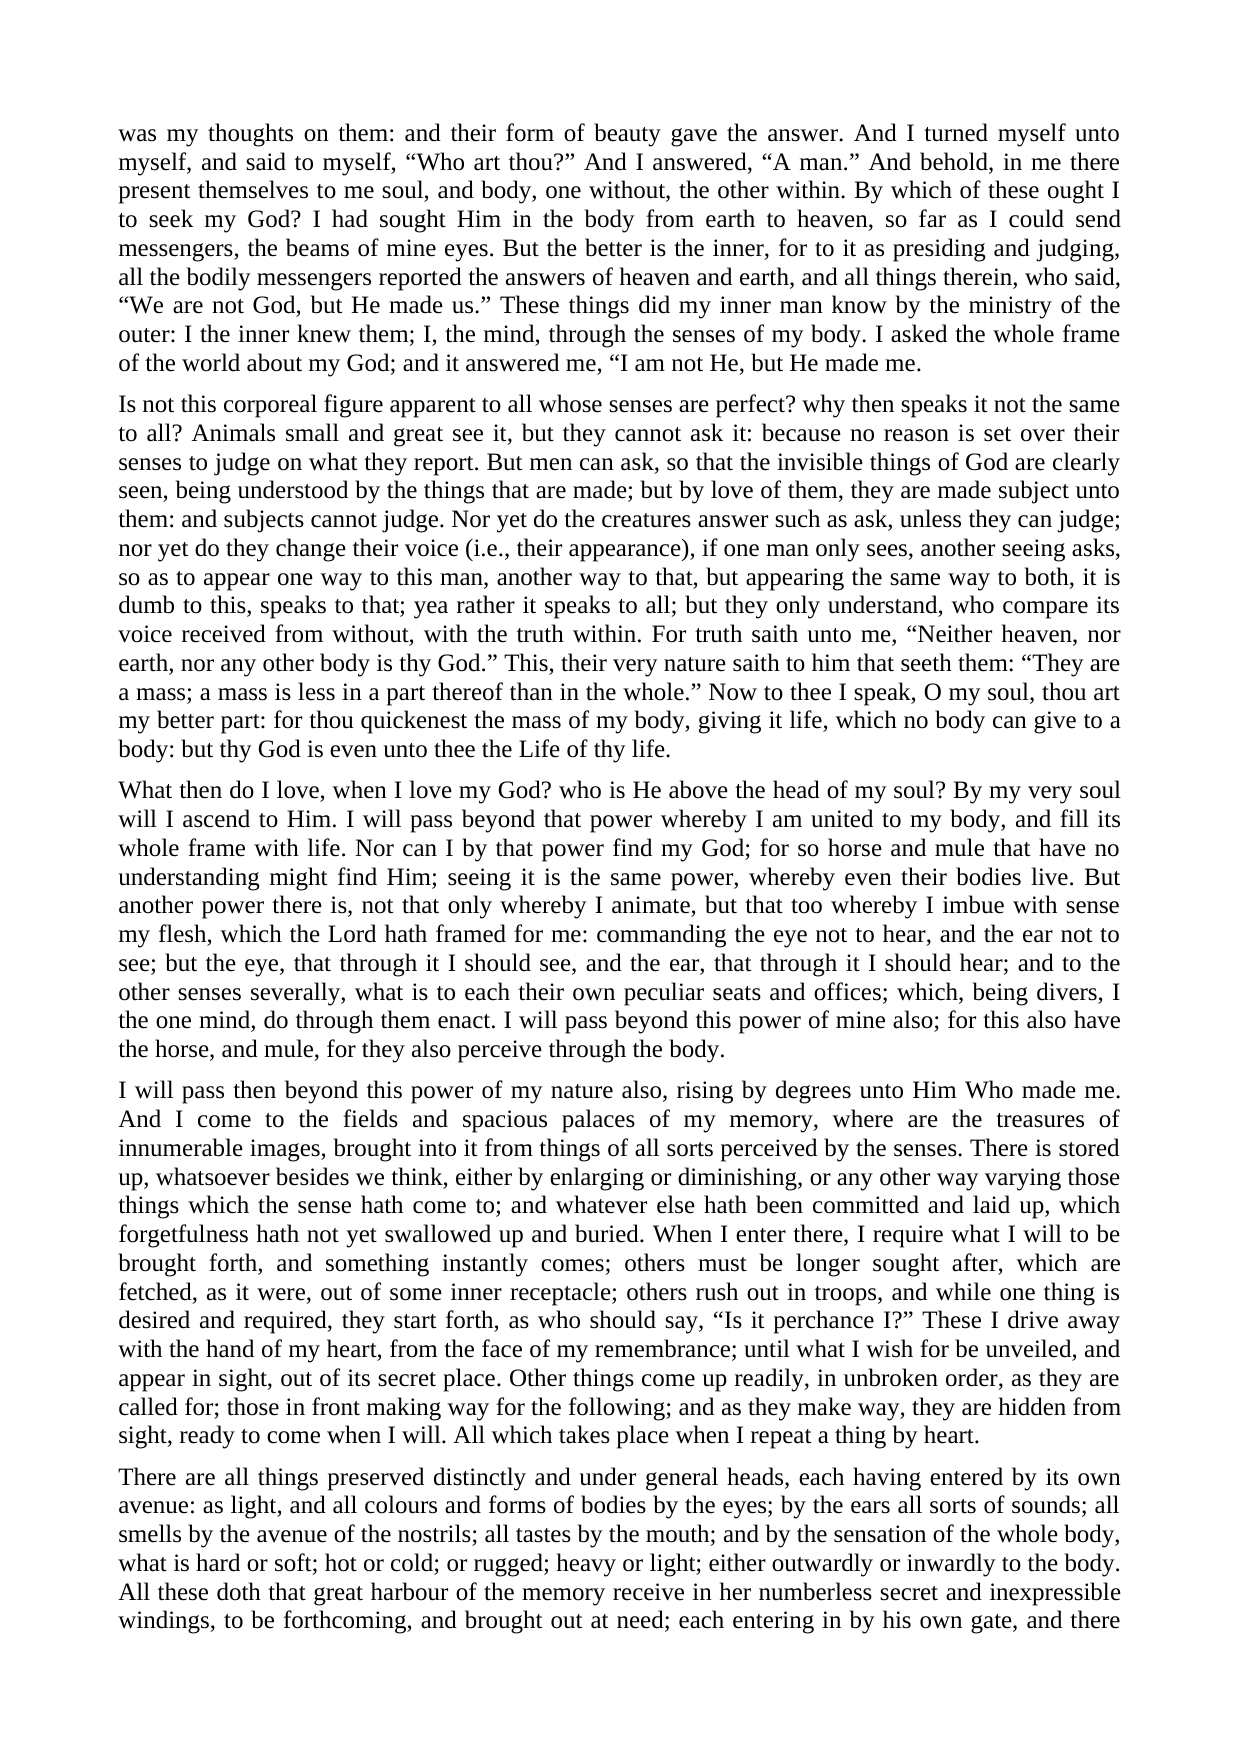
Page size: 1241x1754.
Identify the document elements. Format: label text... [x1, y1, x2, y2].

text Is not this corporeal figure apparent to all whose senses are perfect? why then speaks it not the same to all? Animals small and great see it, but they cannot ask it: because no reason is set over their senses to judge on what they report. But men can ask, so that the invisible things of God are clearly seen, being understood by the things that are made; but by love of them, they are made subject unto them: and subjects cannot judge. Nor yet do the creatures answer such as ask, unless they can judge; nor yet do they change their voice (i.e., their appearance), if one man only sees, another seeing asks, so as to appear one way to this man, another way to that, but appearing the same way to both, it is dumb to this, speaks to that; yea rather it speaks to all; but they only understand, who compare its voice received from without, with the truth within. For truth saith unto me, “Neither heaven, nor earth, nor any other body is thy God.” This, their very nature saith to him that seeth them: “They are a mass; a mass is less in a part thereof than in the whole.” Now to thee I speak, O my soul, thou art my better part: for thou quickenest the mass of my body, giving it life, which no body can give to a body: but thy God is even unto thee the Life of thy life. [118, 389, 1122, 763]
text What then do I love, when I love my God? who is He above the head of my soul? By my very soul will I ascend to Him. I will pass beyond that power whereby I am united to my body, and fill its whole frame with life. Nor can I by that power find my God; for so horse and mule that have no understanding might find Him; seeing it is the same power, whereby even their bodies live. But another power there is, not that only whereby I animate, but that too whereby I imbue with sense my flesh, which the Lord hath framed for me: commanding the eye not to hear, and the ear not to see; but the eye, that through it I should see, and the ear, that through it I should hear; and to the other senses severally, what is to each their own peculiar seats and offices; which, being divers, I the one mind, do through them enact. I will pass beyond this power of mine also; for this also have the horse, and mule, for they also perceive through the body. [118, 776, 1122, 1063]
text There are all things preserved distinctly and under general heads, each having entered by its own avenue: as light, and all colours and forms of bodies by the eyes; by the ears all sorts of sounds; all smells by the avenue of the nostrils; all tastes by the mouth; and by the sensation of the whole body, what is hard or soft; hot or cold; or rugged; heavy or light; either outwardly or inwardly to the body. All these doth that great harbour of the memory receive in her numberless secret and inexpressible windings, to be forthcoming, and brought out at need; each entering in by his own gate, and there [118, 1462, 1122, 1634]
text I will pass then beyond this power of my nature also, rising by degrees unto Him Who made me. And I come to the fields and spacious palaces of my memory, where are the treasures of innumerable images, brought into it from things of all sorts perceived by the senses. There is stored up, whatsoever besides we think, either by enlarging or diminishing, or any other way varying those things which the sense hath come to; and whatever else hath been committed and laid up, which forgetfulness hath not yet swallowed up and buried. When I enter there, I require what I will to be brought forth, and something instantly comes; others must be longer sought after, which are fetched, as it were, out of some inner receptacle; others rush out in troops, and while one thing is desired and required, they start forth, as who should say, “Is it perchance I?” These I drive away with the hand of my heart, from the face of my remembrance; until what I wish for be unveiled, and appear in sight, out of its secret place. Other things come up readily, in unbroken order, as they are called for; those in front making way for the following; and as they make way, they are hidden from sight, ready to come when I will. All which takes place when I repeat a thing by heart. [118, 1076, 1122, 1449]
text was my thoughts on them: and their form of beauty gave the answer. And I turned myself unto myself, and said to myself, “Who art thou?” And I answered, “A man.” And behold, in me there present themselves to me soul, and body, one without, the other within. By which of these ought I to seek my God? I had sought Him in the body from earth to heaven, so far as I could send messengers, the beams of mine eyes. But the better is the inner, for to it as presiding and judging, all the bodily messengers reported the answers of heaven and earth, and all things therein, who said, “We are not God, but He made us.” These things did my inner man know by the ministry of the outer: I the inner knew them; I, the mind, through the senses of my body. I asked the whole frame of the world about my God; and it answered me, “I am not He, but He made me. [118, 118, 1122, 377]
